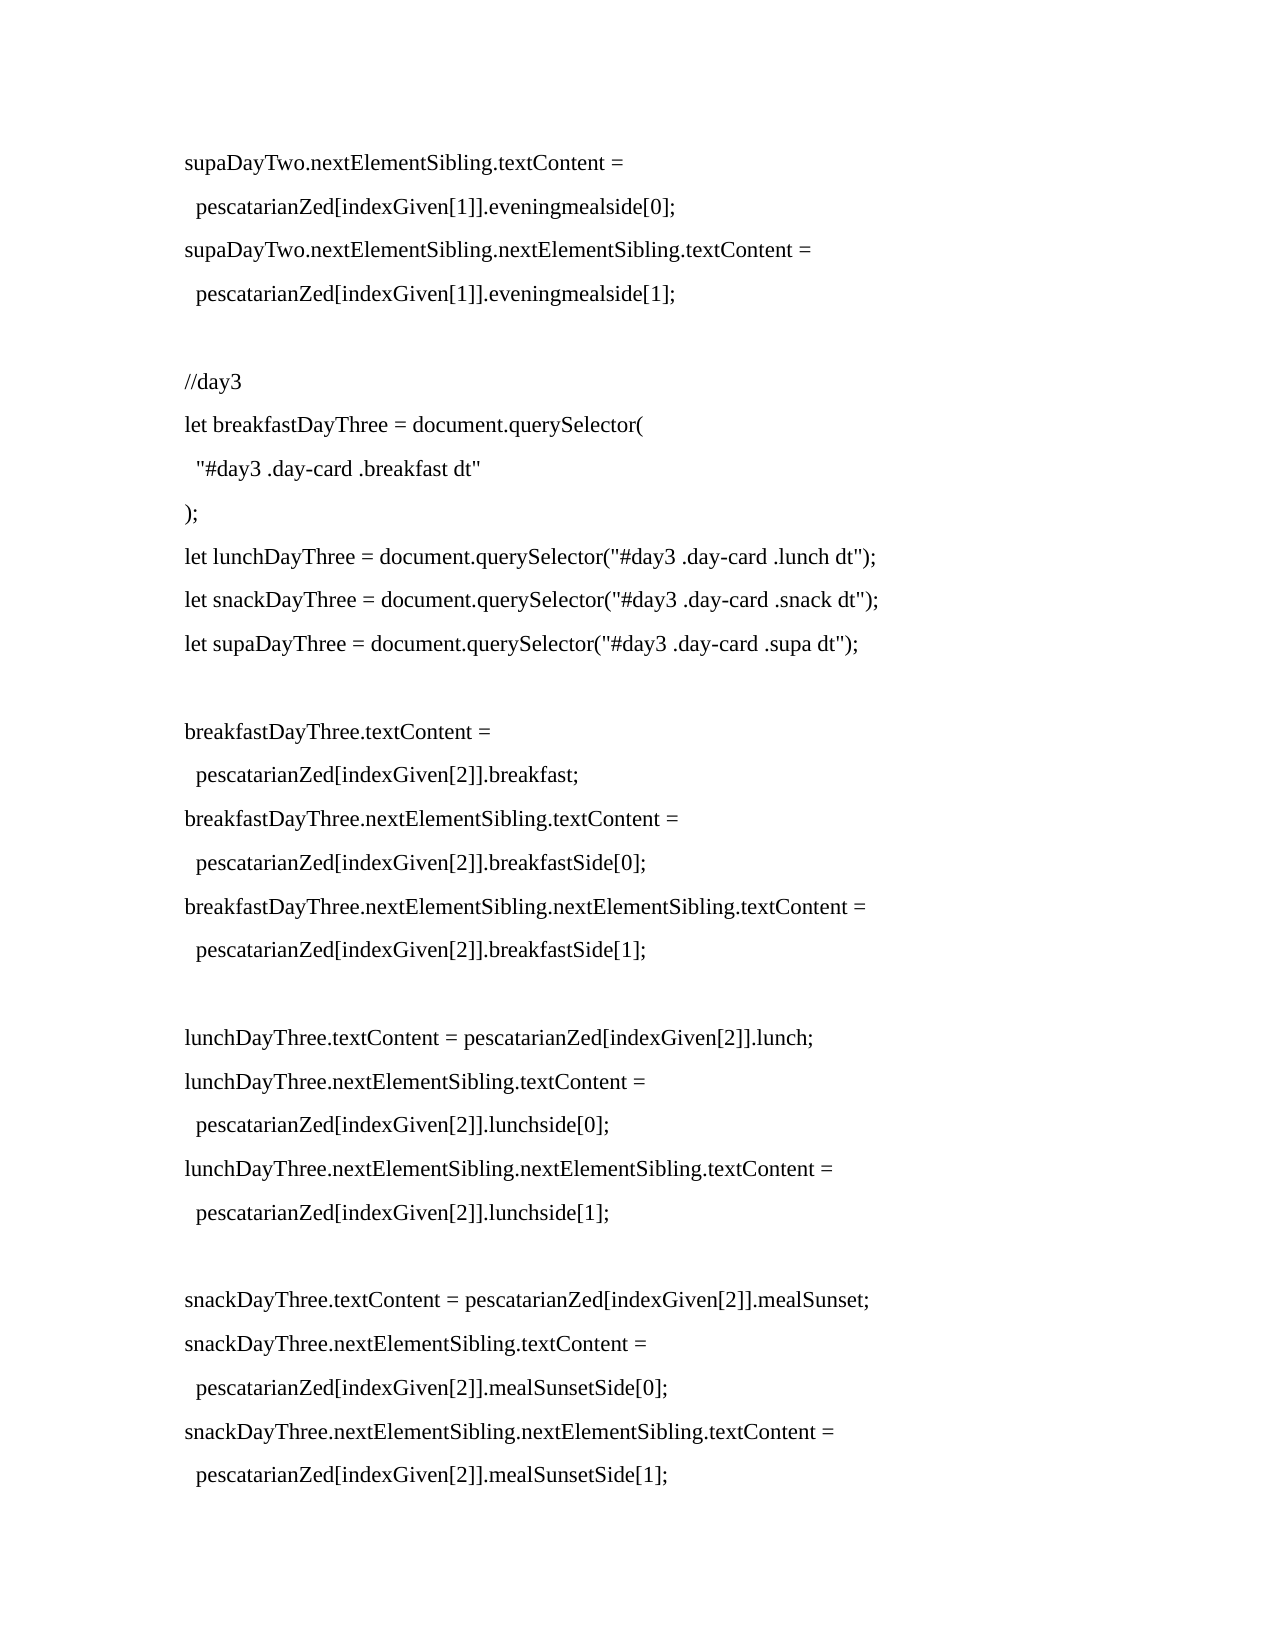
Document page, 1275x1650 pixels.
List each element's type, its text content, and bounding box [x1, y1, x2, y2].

text breakfastDayThree.textContent = [150, 719, 1125, 744]
text pescatarianZed[indexGiven[2]].breakfast; [150, 762, 1125, 788]
text pescatarianZed[indexGiven[2]].mealSunsetSide[1]; [150, 1462, 1125, 1488]
text pescatarianZed[indexGiven[2]].mealSunsetSide[0]; [150, 1375, 1125, 1400]
text pescatarianZed[indexGiven[2]].lunchside[0]; [150, 1112, 1125, 1138]
text lunchDayThree.textContent = pescatarianZed[indexGiven[2]].lunch; [150, 1025, 1125, 1050]
text supaDayTwo.nextElementSibling.nextElementSibling.textContent = [150, 237, 1125, 263]
text lunchDayThree.nextElementSibling.nextElementSibling.textContent = [150, 1156, 1125, 1182]
text snackDayThree.textContent = pescatarianZed[indexGiven[2]].mealSunset; [150, 1287, 1125, 1313]
text snackDayThree.nextElementSibling.textContent = [150, 1331, 1125, 1357]
text ); [150, 500, 1125, 525]
text let breakfastDayThree = document.querySelector( [150, 412, 1125, 438]
text let lunchDayThree = document.querySelector("#day3 .day-card .lunch dt"); [150, 544, 1125, 569]
text let snackDayThree = document.querySelector("#day3 .day-card .snack dt"); [150, 587, 1125, 613]
text breakfastDayThree.nextElementSibling.textContent = [150, 806, 1125, 832]
text pescatarianZed[indexGiven[1]].eveningmealside[1]; [150, 281, 1125, 307]
text supaDayTwo.nextElementSibling.textContent = [150, 150, 1125, 175]
text breakfastDayThree.nextElementSibling.nextElementSibling.textContent = [150, 894, 1125, 919]
text let supaDayThree = document.querySelector("#day3 .day-card .supa dt"); [150, 631, 1125, 657]
text //day3 [150, 369, 1125, 394]
text pescatarianZed[indexGiven[1]].eveningmealside[0]; [150, 194, 1125, 219]
text pescatarianZed[indexGiven[2]].lunchside[1]; [150, 1200, 1125, 1225]
text snackDayThree.nextElementSibling.nextElementSibling.textContent = [150, 1419, 1125, 1444]
text pescatarianZed[indexGiven[2]].breakfastSide[0]; [150, 850, 1125, 875]
text pescatarianZed[indexGiven[2]].breakfastSide[1]; [150, 937, 1125, 963]
text lunchDayThree.nextElementSibling.textContent = [150, 1069, 1125, 1094]
text "#day3 .day-card .breakfast dt" [150, 456, 1125, 482]
